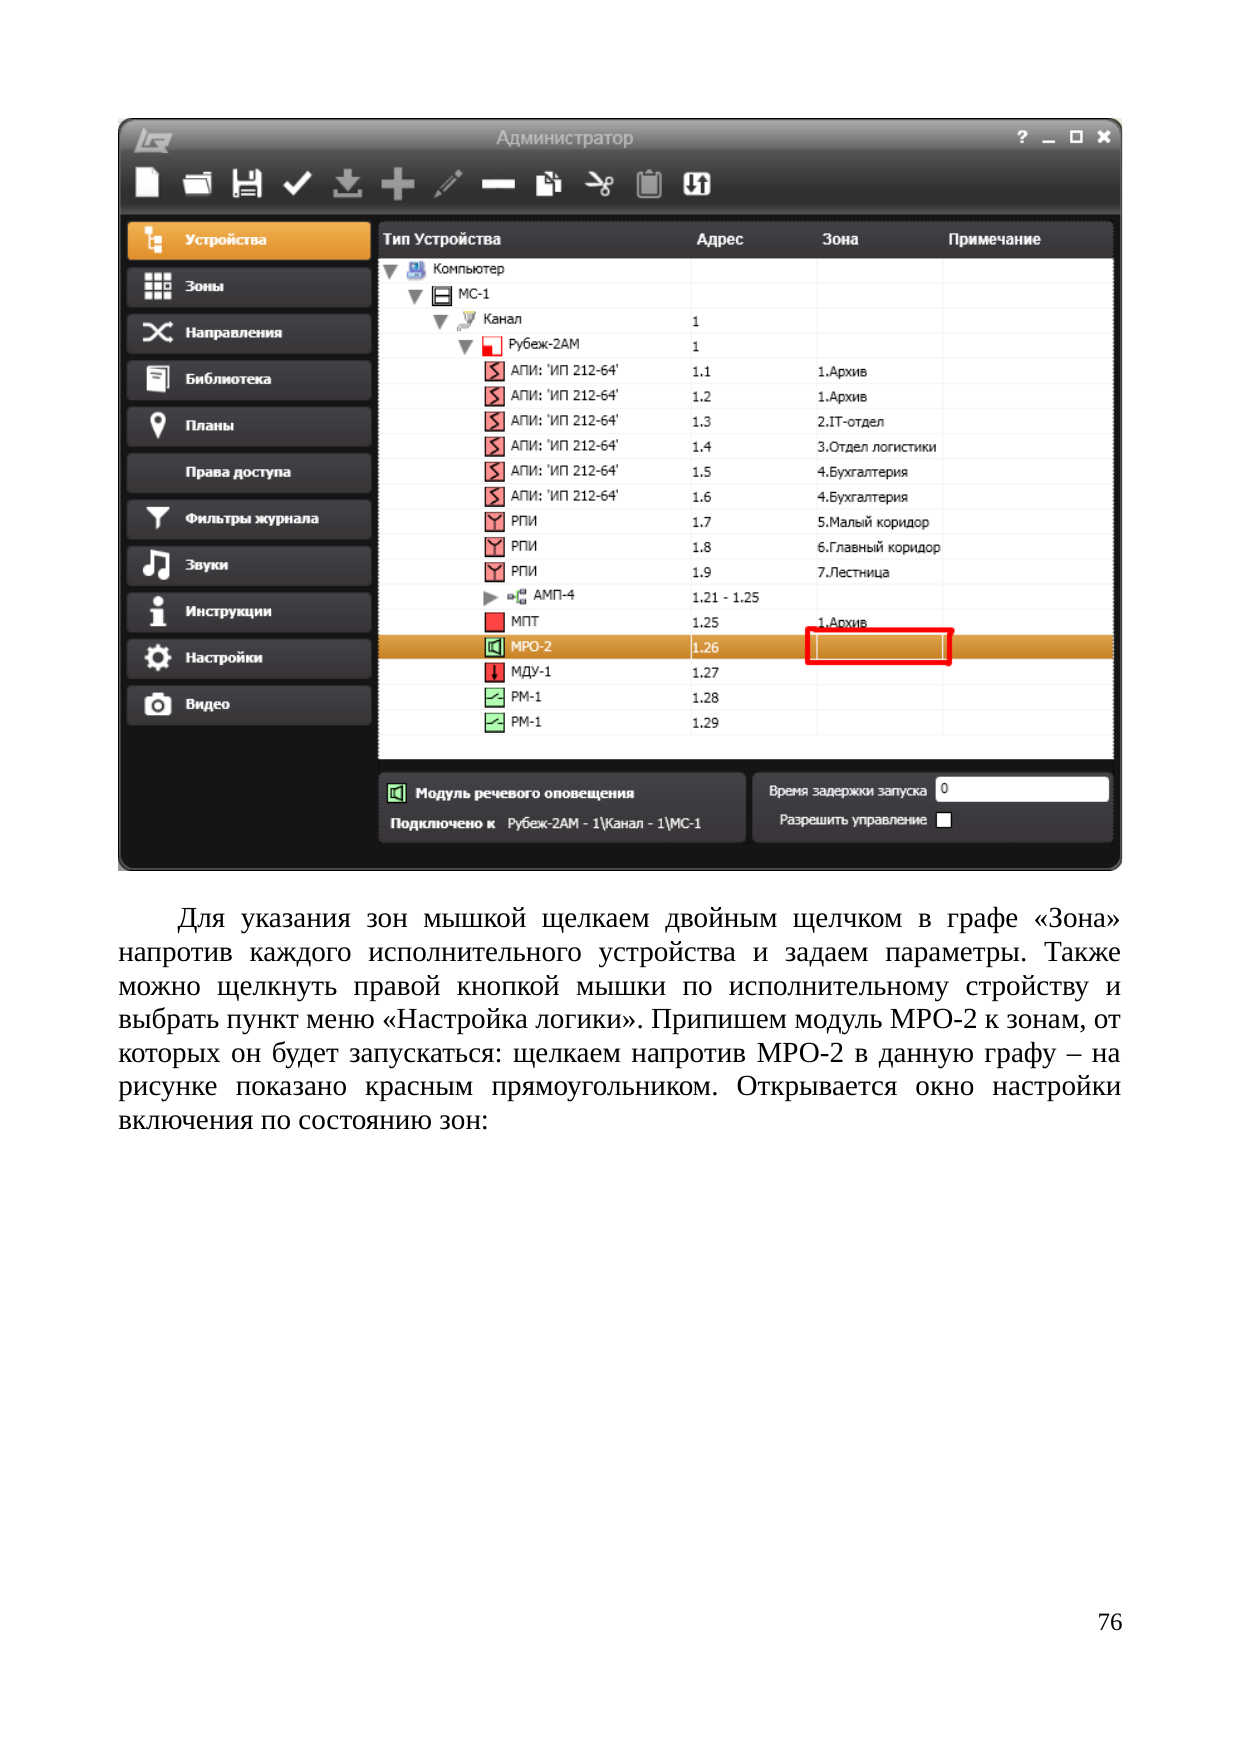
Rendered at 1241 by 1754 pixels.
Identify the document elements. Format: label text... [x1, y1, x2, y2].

picture [118, 118, 1123, 871]
text Для указания зон мышкой щелкаем двойным щелчком в графе «Зона» напротив каждого исполнительного устройства и задаем параметры. Также можно щелкнуть правой кнопкой мышки по исполнительному стройству и выбрать пункт меню «Настройка логики». Припишем модуль МРО-2 к зонам, от которых он будет запускаться: щелкаем напротив МРО-2 в данную графу – на рисунке показано красным прямоугольником. Открывается окно настройки включения по состоянию зон: [118, 871, 1122, 1135]
